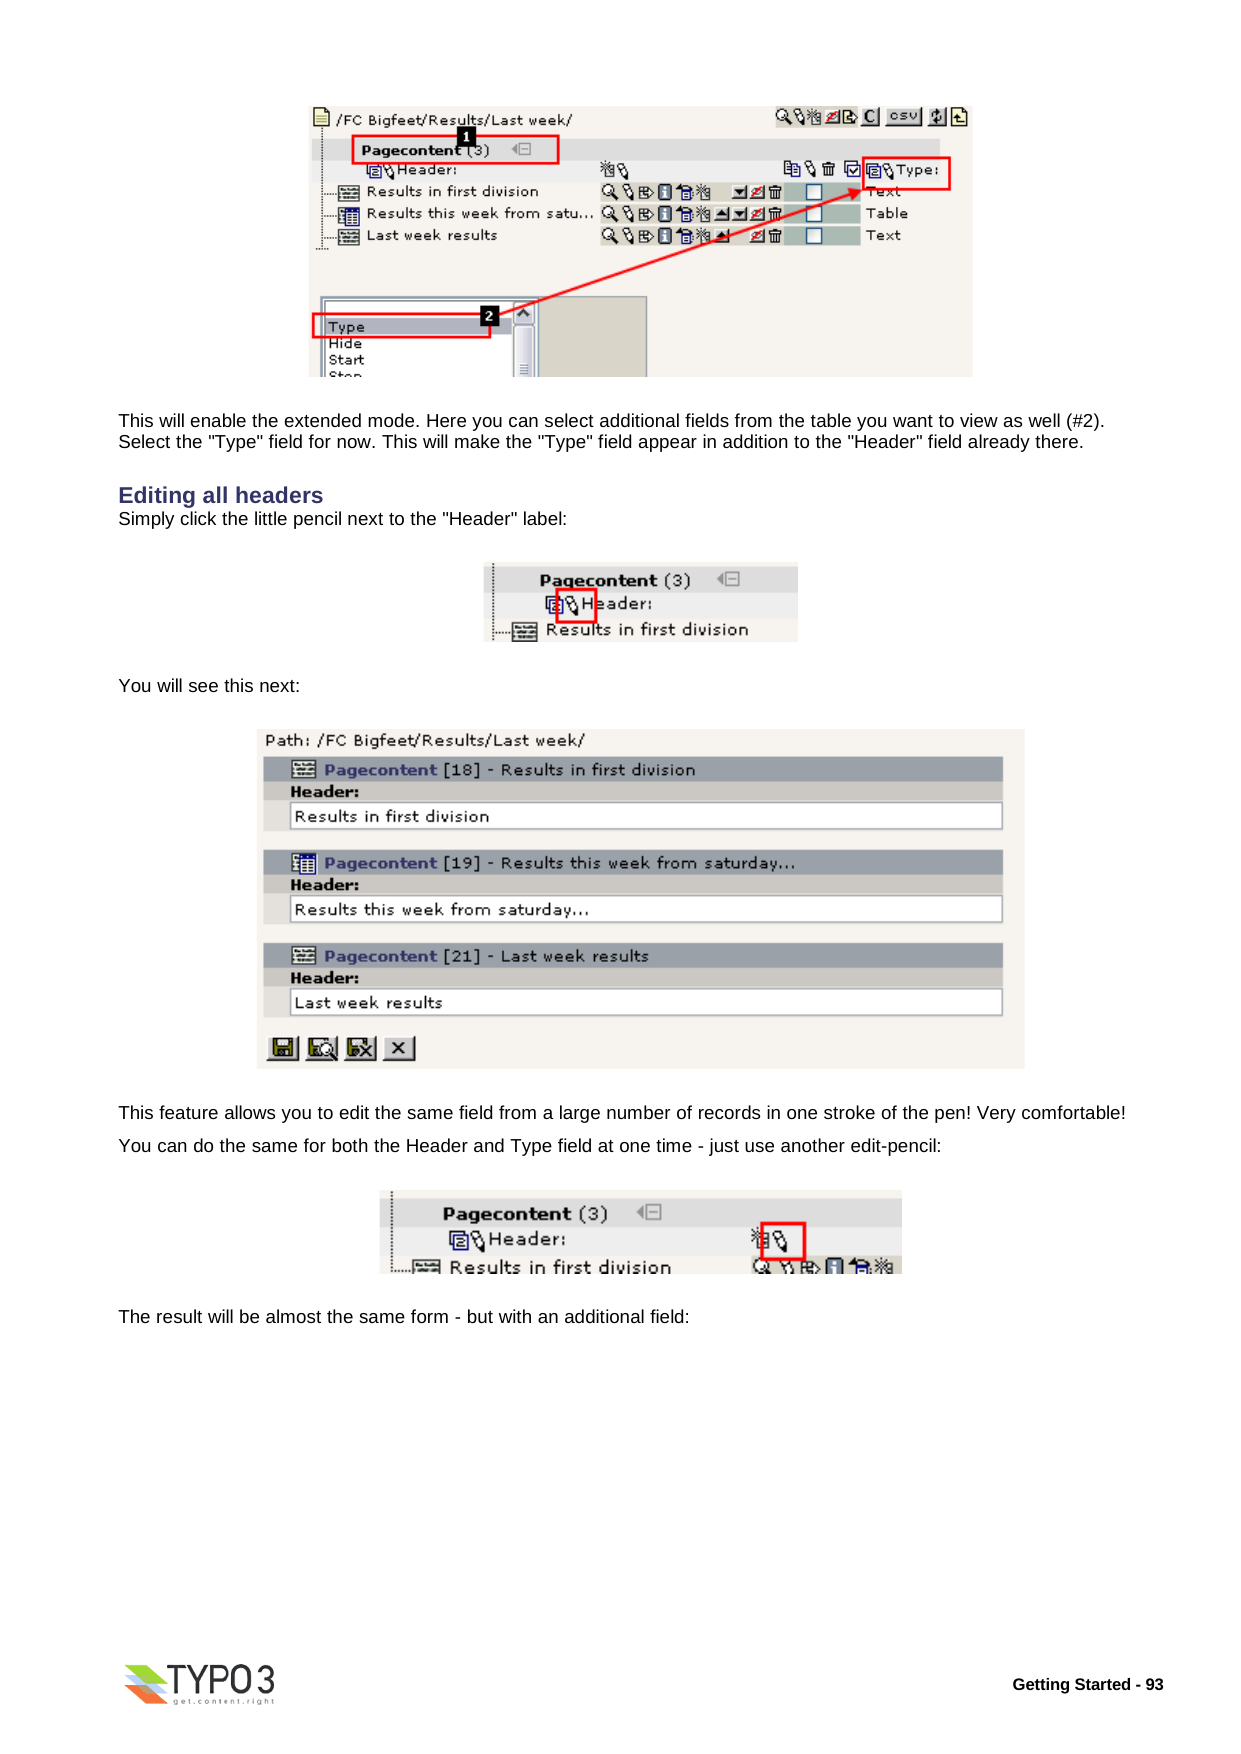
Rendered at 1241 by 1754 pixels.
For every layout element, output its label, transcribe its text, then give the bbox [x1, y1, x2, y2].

picture [256, 729, 1025, 1069]
picture [483, 562, 798, 642]
text Simply click the little pencil next to the "Header" label: [118, 508, 1163, 529]
text The result will be almost the same form - but with an additional field: [118, 1307, 1163, 1328]
picture [119, 1659, 280, 1710]
picture [308, 106, 973, 377]
subtitle Editing all headers [118, 482, 1163, 508]
text This will enable the extended mode. Here you can select additional fields from the table you want to view as well (#2). Select the "Type" field for now. This will make the "Type" field appear in addition to the "Header" field already there. [118, 410, 1163, 452]
text This feature allows you to edit the same field from a large number of records in one stroke of the pen! Very comfortable! [118, 1102, 1163, 1123]
text You can do the same for both the Header and Type field at one time - just use another edit-pencil: [118, 1136, 1163, 1157]
text You will see this next: [118, 675, 1163, 696]
picture [379, 1190, 902, 1274]
